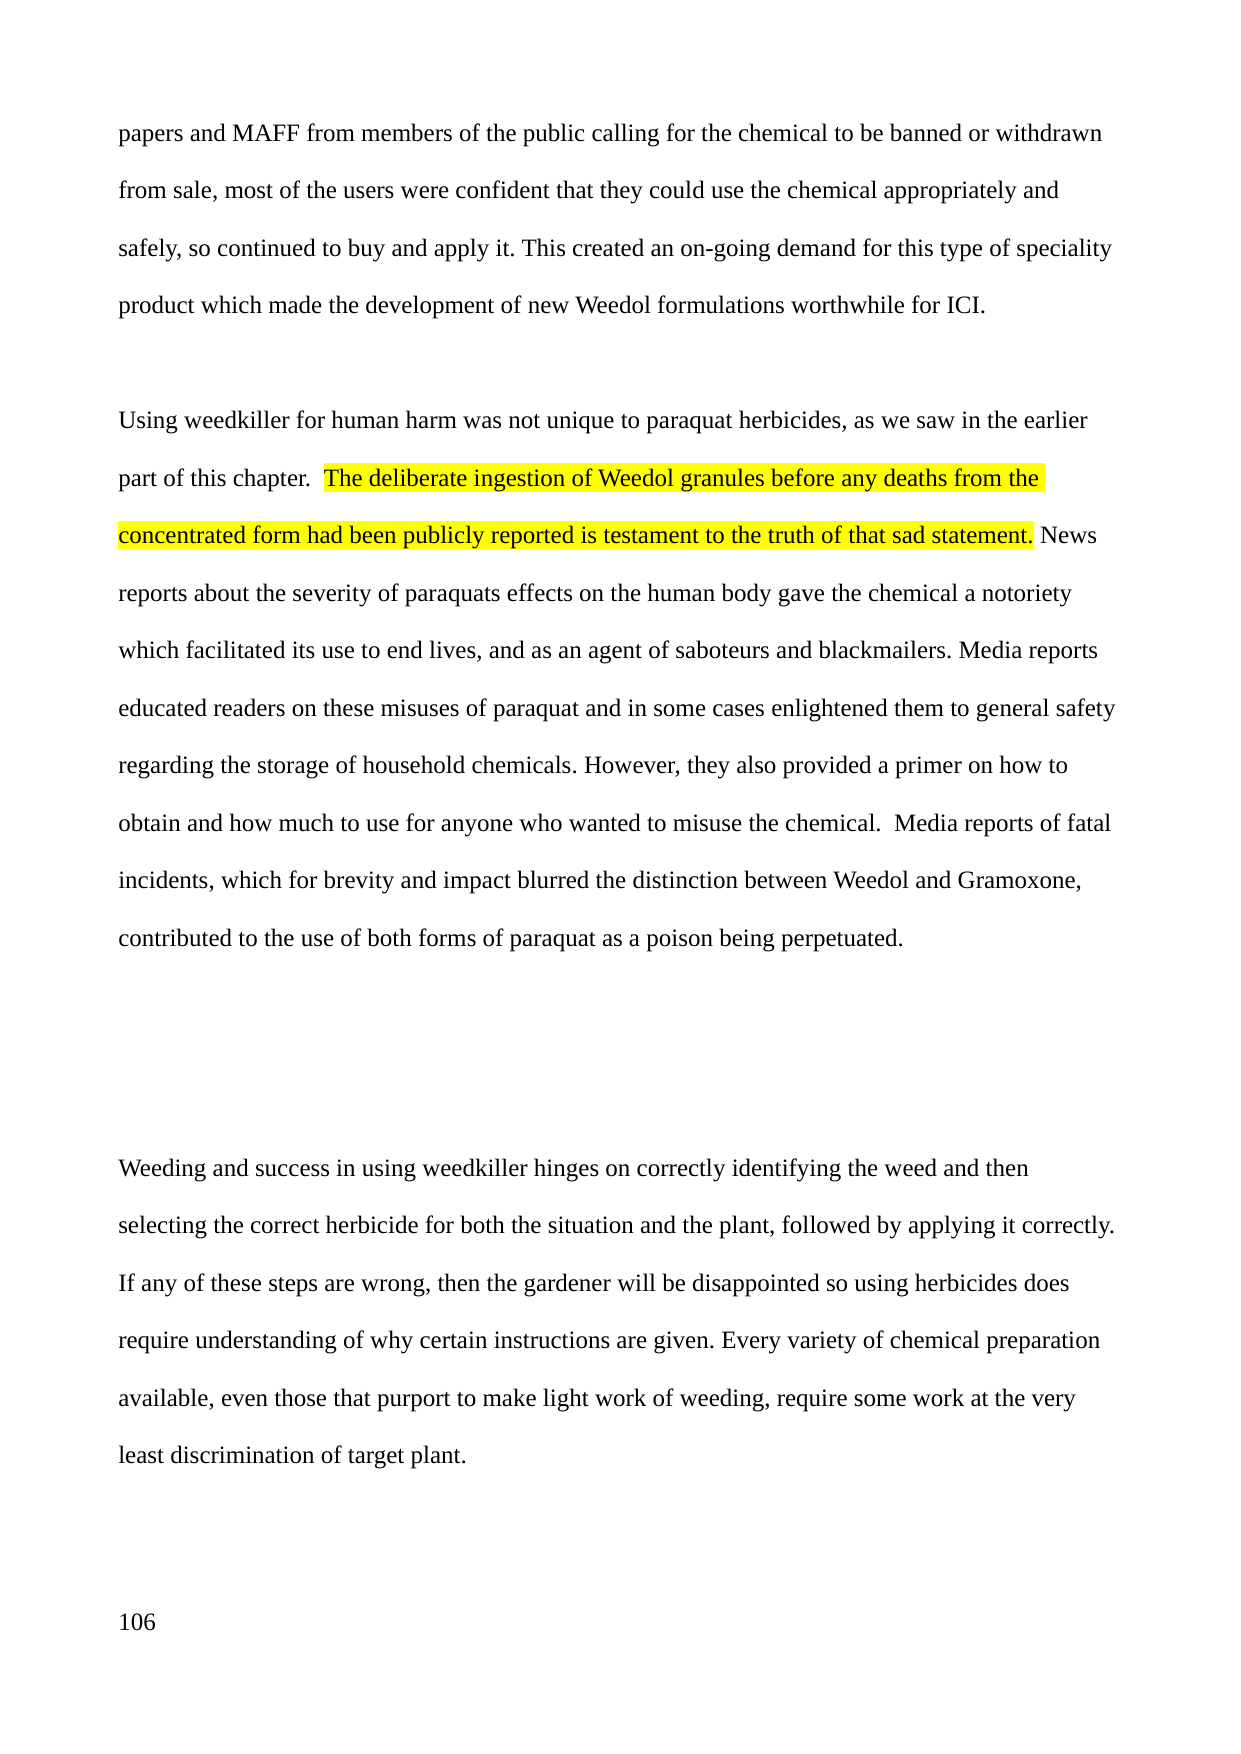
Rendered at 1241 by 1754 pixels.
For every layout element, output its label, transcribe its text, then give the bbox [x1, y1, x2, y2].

text Weeding and success in using weedkiller hinges on correctly identifying the weed and then selecting the correct herbicide for both the situation and the plant, followed by applying it correctly. If any of these steps are wrong, then the gardener will be disappointed so using herbicides does require understanding of why certain instructions are given. Every variety of chemical preparation available, even those that purport to make light work of weeding, require some work at the very least discrimination of target plant. [118, 1153, 1122, 1469]
text papers and MAFF from members of the public calling for the chemical to be banned or withdrawn from sale, most of the users were confident that they could use the chemical appropriately and safely, so continued to buy and apply it. This created an on-going demand for this type of speciality product which made the development of new Weedol formulations worthwhile for ICI. [118, 118, 1122, 319]
text Using weedkiller for human harm was not unique to paraquat herbicides, as we saw in the earlier part of this chapter. The deliberate ingestion of Weedol granules before any deaths from the concentrated form had been publicly reported is testament to the truth of that sad statement. News reports about the severity of paraquats effects on the human body gave the chemical a notoriety which facilitated its use to end lives, and as an agent of saboteurs and blackmailers. Media reports educated readers on these misuses of paraquat and in some cases enlightened them to general safety regarding the storage of household chemicals. However, they also provided a primer on how to obtain and how much to use for anyone who wanted to misuse the chemical. Media reports of fatal incidents, which for brevity and impact blurred the distinction between Weedol and Gramoxone, contributed to the use of both forms of paraquat as a poison being perpetuated. [118, 406, 1122, 952]
